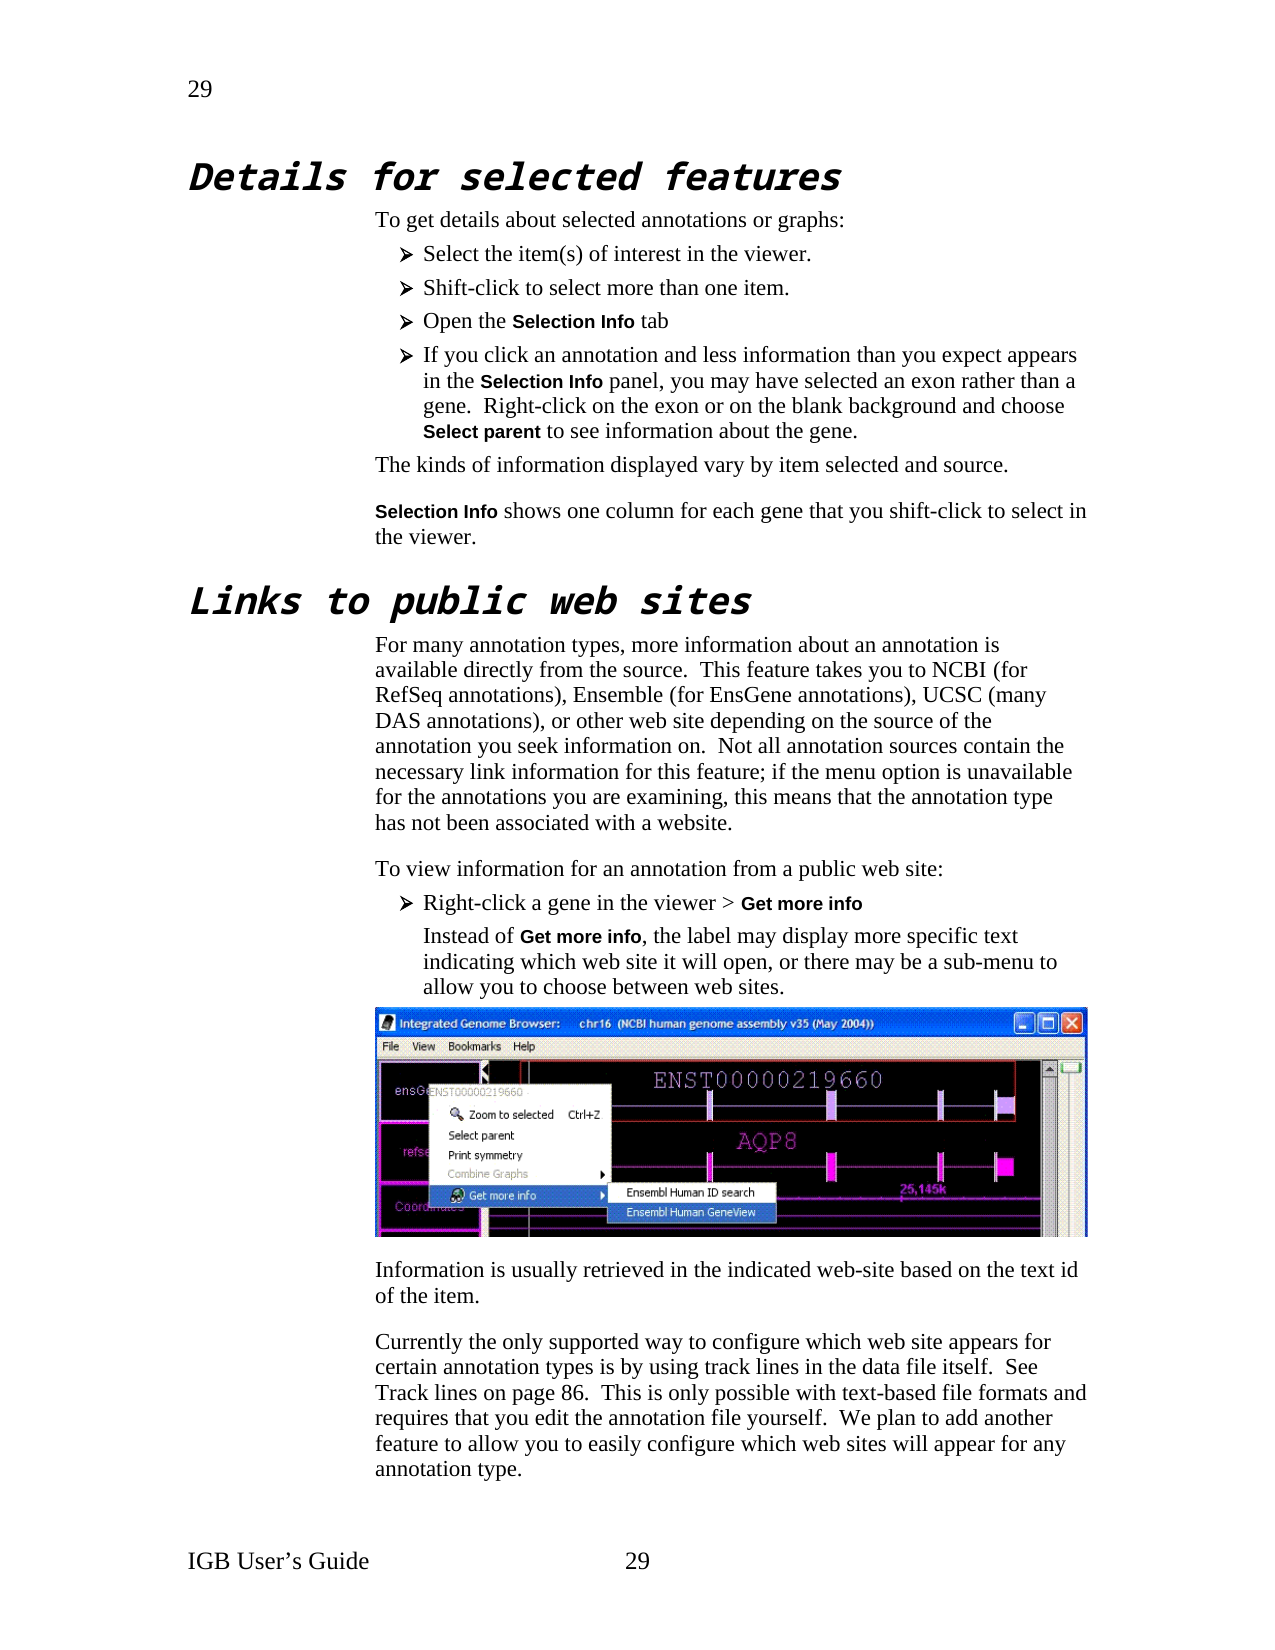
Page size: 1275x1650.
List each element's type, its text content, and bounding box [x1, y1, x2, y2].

list Shift-click to select more than one item. [399, 275, 1087, 300]
subtitle Details for selected features [187, 150, 1087, 201]
subtitle Links to public web sites [187, 574, 1087, 625]
text Information is usually retrieved in the indicated web-site based on the text id of the item. [375, 1257, 1087, 1308]
picture [375, 1007, 1088, 1237]
list Instead of Get more info, the label may display more specific text indicating which web site it will open, or there may be a sub-menu to allow you to choose between web sites. [399, 923, 1087, 999]
text To get details about selected annotations or graphs: [375, 207, 1087, 233]
text The kinds of information displayed vary by item selected and source. [375, 452, 1087, 478]
text Currently the only supported way to configure which web site appears for certain annotation types is by using track lines in the data file itself. See Track lines on page 82. This is only possible with text-based file formats and requires that you edit the annotation file yourself. We plan to add another feature to allow you to easily configure which web sites will appear for any annotation type. [375, 1329, 1087, 1481]
text For many annotation types, more information about an annotation is available directly from the source. This feature takes you to NCBI (for RefSeq annotations), Ensemble (for EnsGene annotations), UCSC (many DAS annotations), or other web site depending on the source of the annotation you seek information on. Not all annotation sources contain the necessary link information for this feature; if the menu option is unavailable for the annotations you are examining, this means that the annotation type has not been associated with a website. [375, 632, 1087, 835]
text To view information for an annotation from a public web site: [375, 856, 1087, 881]
list If you click an annotation and less information than you expect appears in the Selection Info panel, you may have selected an exon rather than a gene. Right-click on the exon or on the blank background and choose Select parent to see information about the gene. [399, 342, 1087, 444]
text Selection Info shows one column for each gene that you shift-click to select in the viewer. [375, 498, 1087, 549]
list Right-click a gene in the viewer > Get more info [399, 889, 1087, 915]
list Open the Selection Info tab [399, 308, 1087, 334]
list Select the item(s) of interest in the viewer. [399, 241, 1087, 266]
